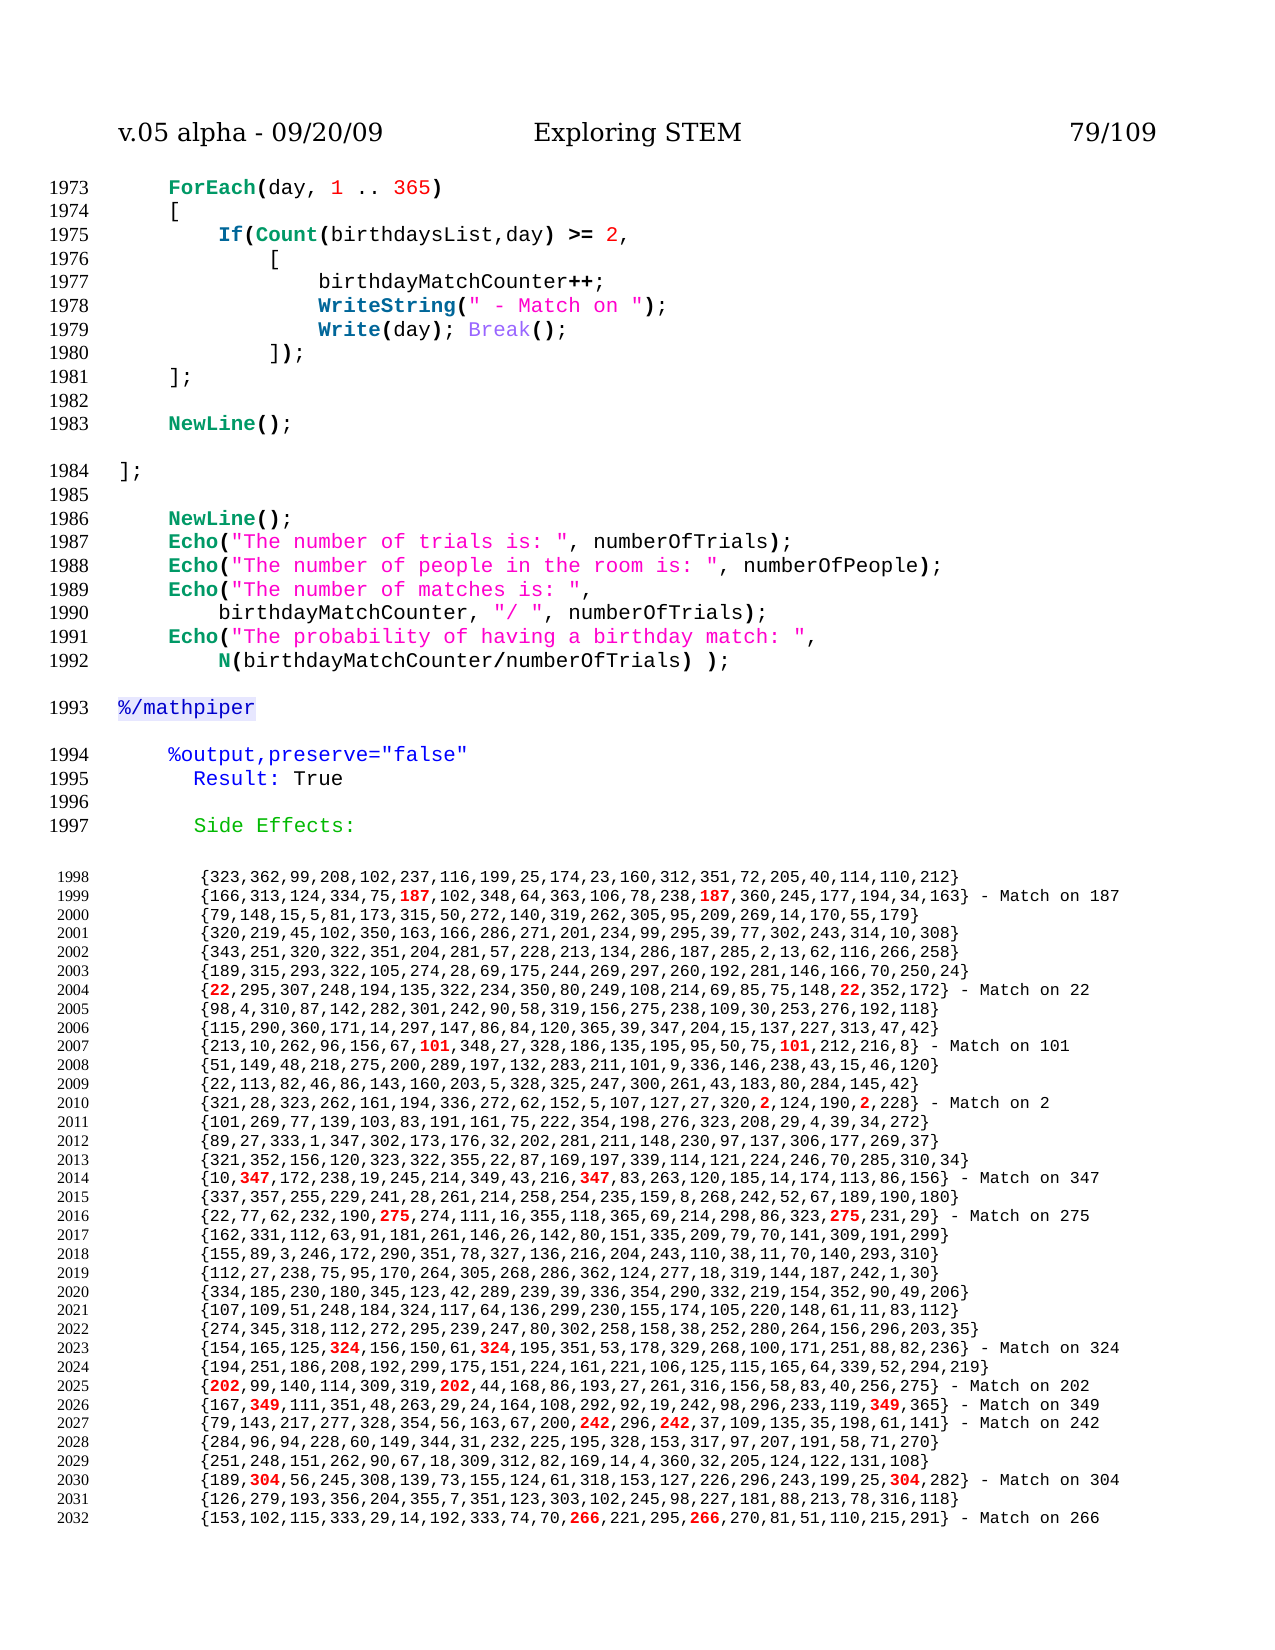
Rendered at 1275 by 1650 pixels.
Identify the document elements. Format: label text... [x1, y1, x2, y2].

text {320,219,45,102,350,163,166,286,271,201,234,99,295,39,77,302,243,314,10,308} [139, 925, 1157, 944]
text N(birthdayMatchCounter/numberOfTrials) ); [118, 650, 1157, 673]
text {251,248,151,262,90,67,18,309,312,82,169,14,4,360,32,205,124,122,131,108} [139, 1453, 1157, 1472]
text Echo("The number of people in the room is: ", numberOfPeople); [118, 555, 1157, 579]
text {153,102,115,333,29,14,192,333,74,70,266,221,295,266,270,81,51,110,215,291} - Match on 266 [139, 1509, 1157, 1528]
text {166,313,124,334,75,187,102,348,64,363,106,78,238,187,360,245,177,194,34,163} - Match on 187 [139, 887, 1157, 906]
text {274,345,318,112,272,295,239,247,80,302,258,158,38,252,280,264,156,296,203,35} [139, 1321, 1157, 1340]
text {51,149,48,218,275,200,289,197,132,283,211,101,9,336,146,238,43,15,46,120} [139, 1057, 1157, 1076]
text {321,352,156,120,323,322,355,22,87,169,197,339,114,121,224,246,70,285,310,34} [139, 1151, 1157, 1170]
text {89,27,333,1,347,302,173,176,32,202,281,211,148,230,97,137,306,177,269,37} [139, 1132, 1157, 1151]
text {334,185,230,180,345,123,42,289,239,39,336,354,290,332,219,154,352,90,49,206} [139, 1283, 1157, 1302]
text {10,347,172,238,19,245,214,349,43,216,347,83,263,120,185,14,174,113,86,156} - Match on 347 [139, 1170, 1157, 1189]
text {155,89,3,246,172,290,351,78,327,136,216,204,243,110,38,11,70,140,293,310} [139, 1245, 1157, 1264]
text %output,preserve="false" [118, 744, 1157, 768]
text {284,96,94,228,60,149,344,31,232,225,195,328,153,317,97,207,191,58,71,270} [139, 1434, 1157, 1453]
text {213,10,262,96,156,67,101,348,27,328,186,135,195,95,50,75,101,212,216,8} - Match on 101 [139, 1038, 1157, 1057]
text {22,113,82,46,86,143,160,203,5,328,325,247,300,261,43,183,80,284,145,42} [139, 1076, 1157, 1094]
text {98,4,310,87,142,282,301,242,90,58,319,156,275,238,109,30,253,276,192,118} [139, 1000, 1157, 1019]
text NewLine(); [118, 508, 1157, 531]
text {115,290,360,171,14,297,147,86,84,120,365,39,347,204,15,137,227,313,47,42} [139, 1019, 1157, 1038]
text {112,27,238,75,95,170,264,305,268,286,362,124,277,18,319,144,187,242,1,30} [139, 1264, 1157, 1283]
text ]; [118, 366, 1157, 389]
text {107,109,51,248,184,324,117,64,136,299,230,155,174,105,220,148,61,11,83,112} [139, 1302, 1157, 1321]
text {343,251,320,322,351,204,281,57,228,213,134,286,187,285,2,13,62,116,266,258} [139, 944, 1157, 963]
text [ [118, 200, 1157, 224]
text {323,362,99,208,102,237,116,199,25,174,23,160,312,351,72,205,40,114,110,212} [139, 868, 1157, 887]
text NewLine(); [118, 413, 1157, 437]
text {321,28,323,262,161,194,336,272,62,152,5,107,127,27,320,2,124,190,2,228} - Match on 2 [139, 1094, 1157, 1113]
text ForEach(day, 1 .. 365) [118, 177, 1157, 200]
text {337,357,255,229,241,28,261,214,258,254,235,159,8,268,242,52,67,189,190,180} [139, 1189, 1157, 1208]
text Write(day); Break(); [118, 319, 1157, 342]
text Echo("The number of matches is: ", [118, 579, 1157, 602]
text {79,148,15,5,81,173,315,50,272,140,319,262,305,95,209,269,14,170,55,179} [139, 906, 1157, 925]
text WriteString(" - Match on "); [118, 295, 1157, 319]
text If(Count(birthdaysList,day) >= 2, [118, 224, 1157, 248]
text {154,165,125,324,156,150,61,324,195,351,53,178,329,268,100,171,251,88,82,236} - Match on 324 [139, 1340, 1157, 1358]
text {22,295,307,248,194,135,322,234,350,80,249,108,214,69,85,75,148,22,352,172} - Match on 22 [139, 981, 1157, 1000]
text {126,279,193,356,204,355,7,351,123,303,102,245,98,227,181,88,213,78,316,118} [139, 1491, 1157, 1509]
text {202,99,140,114,309,319,202,44,168,86,193,27,261,316,156,58,83,40,256,275} - Match on 202 [139, 1377, 1157, 1396]
text {189,315,293,322,105,274,28,69,175,244,269,297,260,192,281,146,166,70,250,24} [139, 963, 1157, 981]
text Echo("The number of trials is: ", numberOfTrials); [118, 531, 1157, 555]
text {189,304,56,245,308,139,73,155,124,61,318,153,127,226,296,243,199,25,304,282} - Match on 304 [139, 1472, 1157, 1491]
text {101,269,77,139,103,83,191,161,75,222,354,198,276,323,208,29,4,39,34,272} [139, 1113, 1157, 1132]
text {162,331,112,63,91,181,261,146,26,142,80,151,335,209,79,70,141,309,191,299} [139, 1227, 1157, 1245]
text {194,251,186,208,192,299,175,151,224,161,221,106,125,115,165,64,339,52,294,219} [139, 1358, 1157, 1377]
text Echo("The probability of having a birthday match: ", [118, 626, 1157, 650]
text {22,77,62,232,190,275,274,111,16,355,118,365,69,214,298,86,323,275,231,29} - Match on 275 [139, 1208, 1157, 1227]
text ]); [118, 342, 1157, 366]
text %/mathpiper [118, 697, 1157, 721]
text ]; [118, 461, 1157, 484]
text Result: True [118, 768, 1157, 792]
text [ [118, 248, 1157, 271]
text {79,143,217,277,328,354,56,163,67,200,242,296,242,37,109,135,35,198,61,141} - Match on 242 [139, 1415, 1157, 1434]
text birthdayMatchCounter, "/ ", numberOfTrials); [118, 602, 1157, 626]
text Side Effects: [193, 815, 1157, 839]
text birthdayMatchCounter++; [118, 271, 1157, 295]
text {167,349,111,351,48,263,29,24,164,108,292,92,19,242,98,296,233,119,349,365} - Match on 349 [139, 1396, 1157, 1415]
